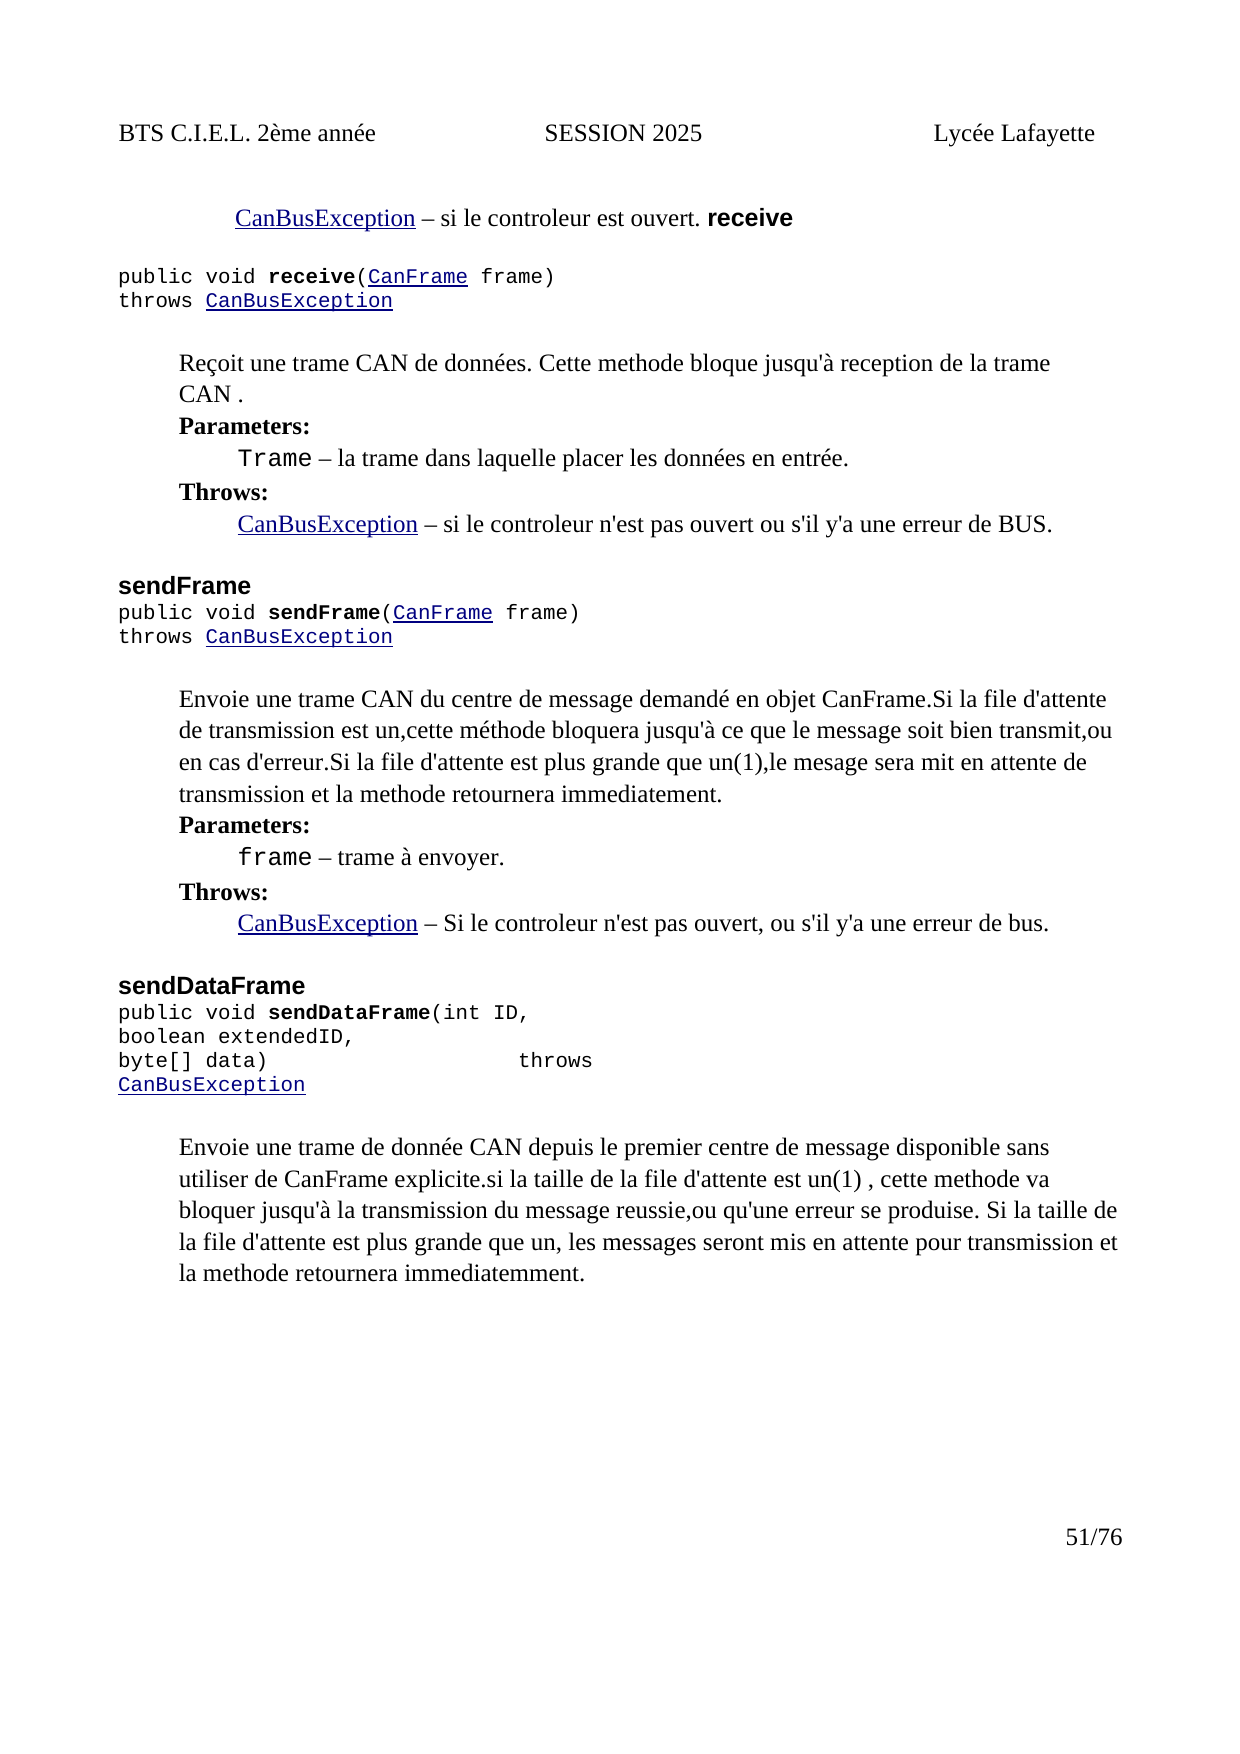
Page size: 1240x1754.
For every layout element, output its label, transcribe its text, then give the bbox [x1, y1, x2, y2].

text Parameters: [178, 811, 1122, 839]
text CanBusException – si le controleur n'est pas ouvert ou s'il y'a une erreur de BUS. [237, 509, 1121, 538]
text CanBusException – si le controleur est ouvert. receive [117, 203, 803, 232]
text public void receive(CanFrame frame) throws CanBusException [118, 266, 631, 313]
text Reçoit une trame CAN de données. Cette methode bloque jusqu'à reception de la trame CAN . [178, 348, 1121, 408]
text Parameters: [178, 411, 1122, 440]
text public void sendFrame(CanFrame frame) throws CanBusException [118, 602, 656, 650]
text Trame – la trame dans laquelle placer les données en entrée. [237, 443, 1121, 474]
text Throws: [178, 477, 1122, 506]
text public void sendDataFrame(int ID, boolean extendedID, byte[] data) throws CanBusException [118, 1002, 681, 1098]
text frame – trame à envoyer. [237, 842, 1121, 873]
subtitle sendDataFrame [118, 971, 1122, 999]
text Throws: [178, 877, 1122, 905]
text CanBusException – Si le controleur n'est pas ouvert, ou s'il y'a une erreur de bus. [237, 908, 1121, 937]
text Envoie une trame CAN du centre de message demandé en objet CanFrame.Si la file d'attente de transmission est un,cette méthode bloquera jusqu'à ce que le message soit bien transmit,ou en cas d'erreur.Si la file d'attente est plus grande que un(1),le mesage sera mit en attente de transmission et la methode retournera immediatement. [178, 684, 1121, 807]
subtitle sendFrame [118, 571, 1122, 600]
text Envoie une trame de donnée CAN depuis le premier centre de message disponible sans utiliser de CanFrame explicite.si la taille de la file d'attente est un(1) , cette methode va bloquer jusqu'à la transmission du message reussie,ou qu'une erreur se produise. Si la taille de la file d'attente est plus grande que un, les messages seront mis en attente pour transmission et la methode retournera immediatemment. [178, 1132, 1121, 1287]
